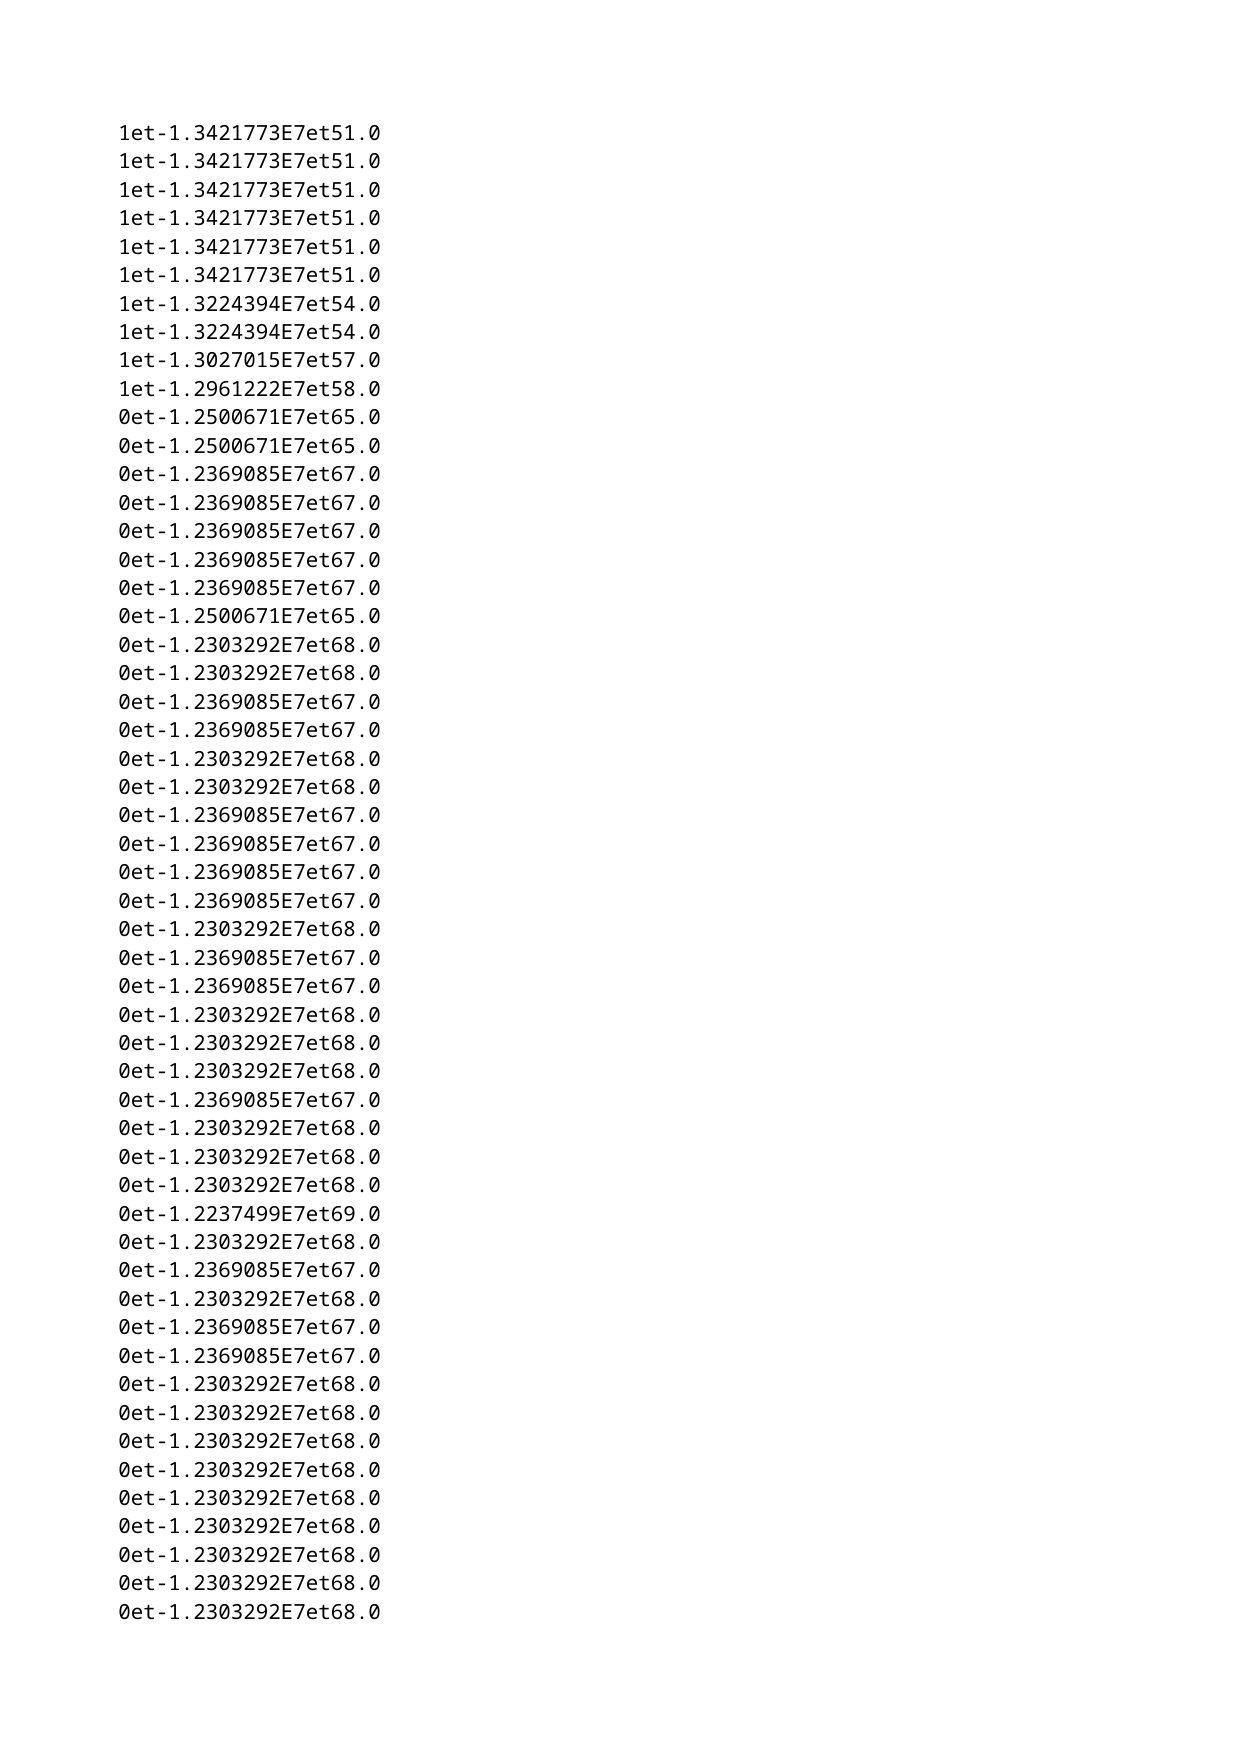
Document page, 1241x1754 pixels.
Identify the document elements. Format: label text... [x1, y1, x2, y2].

text 0et-1.2237499E7et69.0 [118, 1199, 1122, 1227]
text 1et-1.3421773E7et51.0 [118, 260, 1122, 289]
text 0et-1.2303292E7et68.0 [118, 744, 1122, 772]
text 1et-1.3421773E7et51.0 [118, 203, 1122, 232]
text 0et-1.2303292E7et68.0 [118, 658, 1122, 687]
text 0et-1.2369085E7et67.0 [118, 715, 1122, 744]
text 0et-1.2303292E7et68.0 [118, 1426, 1122, 1455]
text 0et-1.2369085E7et67.0 [118, 1085, 1122, 1113]
text 0et-1.2303292E7et68.0 [118, 1227, 1122, 1256]
text 0et-1.2303292E7et68.0 [118, 914, 1122, 943]
text 0et-1.2303292E7et68.0 [118, 1113, 1122, 1142]
text 0et-1.2303292E7et68.0 [118, 1455, 1122, 1483]
text 1et-1.3224394E7et54.0 [118, 289, 1122, 317]
text 0et-1.2303292E7et68.0 [118, 1028, 1122, 1057]
text 0et-1.2500671E7et65.0 [118, 602, 1122, 630]
text 1et-1.3421773E7et51.0 [118, 147, 1122, 175]
text 0et-1.2369085E7et67.0 [118, 488, 1122, 516]
text 1et-1.3421773E7et51.0 [118, 118, 1122, 147]
text 0et-1.2303292E7et68.0 [118, 1284, 1122, 1312]
text 0et-1.2369085E7et67.0 [118, 829, 1122, 857]
text 1et-1.2961222E7et58.0 [118, 374, 1122, 402]
text 0et-1.2369085E7et67.0 [118, 801, 1122, 829]
text 0et-1.2369085E7et67.0 [118, 573, 1122, 602]
text 0et-1.2369085E7et67.0 [118, 516, 1122, 545]
text 0et-1.2303292E7et68.0 [118, 772, 1122, 801]
text 0et-1.2303292E7et68.0 [118, 1000, 1122, 1028]
text 0et-1.2303292E7et68.0 [118, 1512, 1122, 1540]
text 0et-1.2369085E7et67.0 [118, 971, 1122, 1000]
text 0et-1.2303292E7et68.0 [118, 1398, 1122, 1426]
text 0et-1.2369085E7et67.0 [118, 1341, 1122, 1369]
text 0et-1.2303292E7et68.0 [118, 1142, 1122, 1170]
text 0et-1.2369085E7et67.0 [118, 459, 1122, 488]
text 1et-1.3421773E7et51.0 [118, 232, 1122, 260]
text 0et-1.2303292E7et68.0 [118, 630, 1122, 658]
text 1et-1.3224394E7et54.0 [118, 317, 1122, 346]
text 0et-1.2303292E7et68.0 [118, 1369, 1122, 1398]
text 0et-1.2303292E7et68.0 [118, 1568, 1122, 1597]
text 0et-1.2369085E7et67.0 [118, 857, 1122, 886]
text 0et-1.2500671E7et65.0 [118, 431, 1122, 459]
text 1et-1.3421773E7et51.0 [118, 175, 1122, 203]
text 0et-1.2303292E7et68.0 [118, 1540, 1122, 1568]
text 0et-1.2369085E7et67.0 [118, 1256, 1122, 1284]
text 0et-1.2369085E7et67.0 [118, 943, 1122, 971]
text 0et-1.2303292E7et68.0 [118, 1170, 1122, 1199]
text 0et-1.2369085E7et67.0 [118, 1312, 1122, 1341]
text 0et-1.2369085E7et67.0 [118, 687, 1122, 715]
text 1et-1.3027015E7et57.0 [118, 346, 1122, 374]
text 0et-1.2500671E7et65.0 [118, 402, 1122, 431]
text 0et-1.2303292E7et68.0 [118, 1057, 1122, 1085]
text 0et-1.2369085E7et67.0 [118, 545, 1122, 573]
text 0et-1.2303292E7et68.0 [118, 1597, 1122, 1625]
text 0et-1.2303292E7et68.0 [118, 1483, 1122, 1512]
text 0et-1.2369085E7et67.0 [118, 886, 1122, 914]
